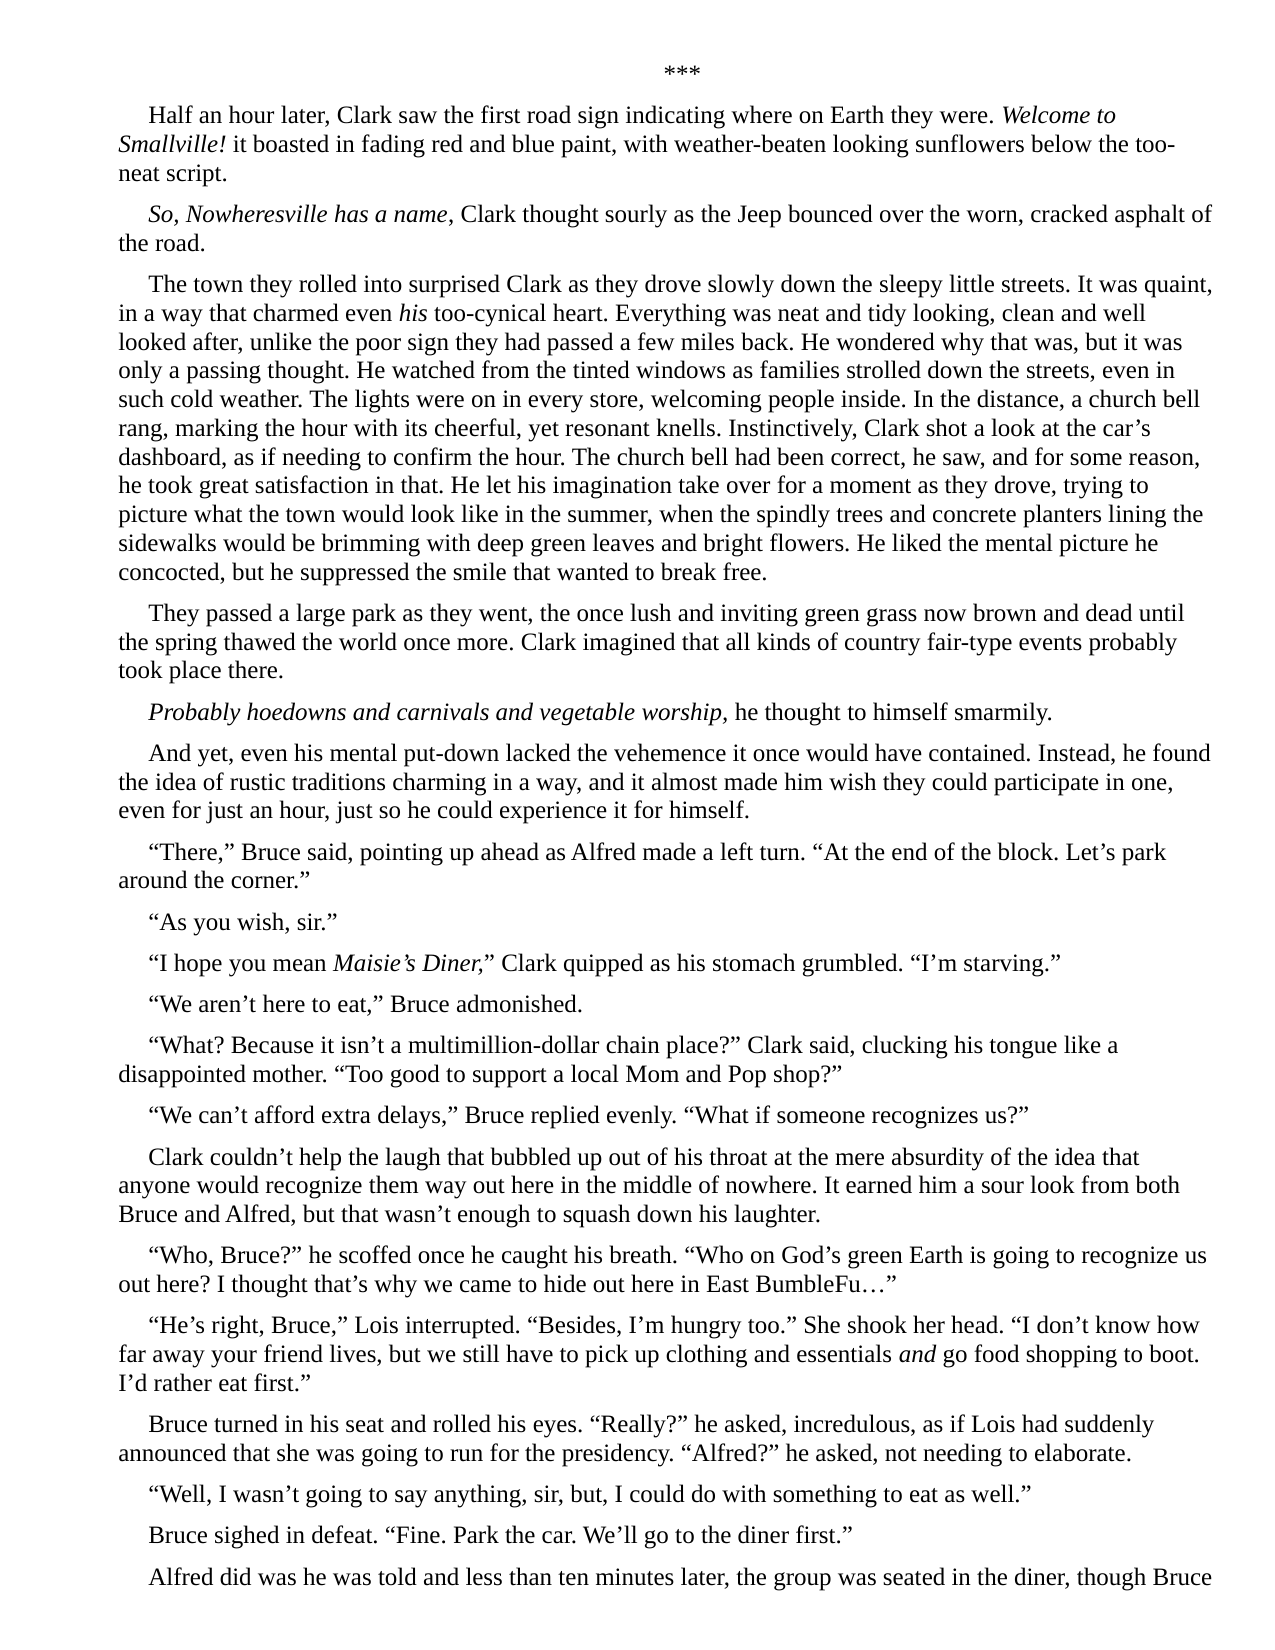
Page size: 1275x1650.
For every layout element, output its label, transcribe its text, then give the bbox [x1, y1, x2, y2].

text Half an hour later, Clark saw the first road sign indicating where on Earth they were. Welcome to Smallville! it boasted in fading red and blue paint, with weather-beaten looking sunflowers below the too-neat script. [118, 100, 1216, 187]
text Bruce sighed in defeat. “Fine. Park the car. We’ll go to the diner first.” [118, 1520, 1216, 1549]
text They passed a large park as they went, the once lush and inviting green grass now brown and dead until the spring thawed the world once more. Clark imagined that all kinds of country fair-type events probably took place there. [118, 598, 1216, 684]
text “There,” Bruce said, pointing up ahead as Alfred made a left turn. “At the end of the block. Let’s park around the corner.” [118, 837, 1216, 894]
text So, Nowheresville has a name, Clark thought sourly as the Jeep bounced over the worn, cracked asphalt of the road. [118, 199, 1216, 257]
text “Who, Bruce?” he scoffed once he caught his breath. “Who on God’s green Earth is going to recognize us out here? I thought that’s why we came to hide out here in East BumbleFu…” [118, 1240, 1216, 1298]
text The town they rolled into surprised Clark as they drove slowly down the sleepy little streets. It was quaint, in a way that charmed even his too-cynical heart. Everything was neat and tidy looking, clean and well looked after, unlike the poor sign they had passed a few miles back. He wondered why that was, but it was only a passing thought. He watched from the tinted windows as families strolled down the streets, even in such cold weather. The lights were on in every store, welcoming people inside. In the distance, a church bell rang, marking the hour with its cheerful, yet resonant knells. Instinctively, Clark shot a look at the car’s dashboard, as if needing to confirm the hour. The church bell had been correct, he saw, and for some reason, he took great satisfaction in that. He let his imagination take over for a moment as they drove, trying to picture what the town would look like in the summer, when the spindly trees and concrete planters lining the sidewalks would be brimming with deep green leaves and bright flowers. He liked the mental picture he concocted, but he suppressed the smile that wanted to break free. [118, 269, 1216, 585]
text And yet, even his mental put-down lacked the vehemence it once would have contained. Instead, he found the idea of rustic traditions charming in a way, and it almost made him wish they could participate in one, even for just an hour, just so he could experience it for himself. [118, 738, 1216, 824]
text “Well, I wasn’t going to say anything, sir, but, I could do with something to eat as well.” [118, 1479, 1216, 1508]
text Alfred did was he was told and less than ten minutes later, the group was seated in the diner, though Bruce [118, 1562, 1216, 1590]
text “We aren’t here to eat,” Bruce admonished. [118, 989, 1216, 1018]
text Bruce turned in his seat and rolled his eyes. “Really?” he asked, incredulous, as if Lois had suddenly announced that she was going to run for the presidency. “Alfred?” he asked, not needing to elaborate. [118, 1409, 1216, 1467]
text “What? Because it isn’t a multimillion-dollar chain place?” Clark said, clucking his tongue like a disappointed mother. “Too good to support a local Mom and Pop shop?” [118, 1030, 1216, 1088]
text *** [118, 59, 1216, 88]
text “We can’t afford extra delays,” Bruce replied evenly. “What if someone recognizes us?” [118, 1100, 1216, 1129]
text Clark couldn’t help the laugh that bubbled up out of his throat at the mere absurdity of the idea that anyone would recognize them way out here in the middle of nowhere. It earned him a sour look from both Bruce and Alfred, but that wasn’t enough to squash down his laughter. [118, 1142, 1216, 1228]
text “As you wish, sir.” [118, 907, 1216, 935]
text “He’s right, Bruce,” Lois interrupted. “Besides, I’m hungry too.” She shook her head. “I don’t know how far away your friend lives, but we still have to pick up clothing and essentials and go food shopping to boot. I’d rather eat first.” [118, 1310, 1216, 1397]
text “I hope you mean Maisie’s Diner,” Clark quipped as his stomach grumbled. “I’m starving.” [118, 948, 1216, 977]
text Probably hoedowns and carnivals and vegetable worship, he thought to himself smarmily. [118, 697, 1216, 725]
